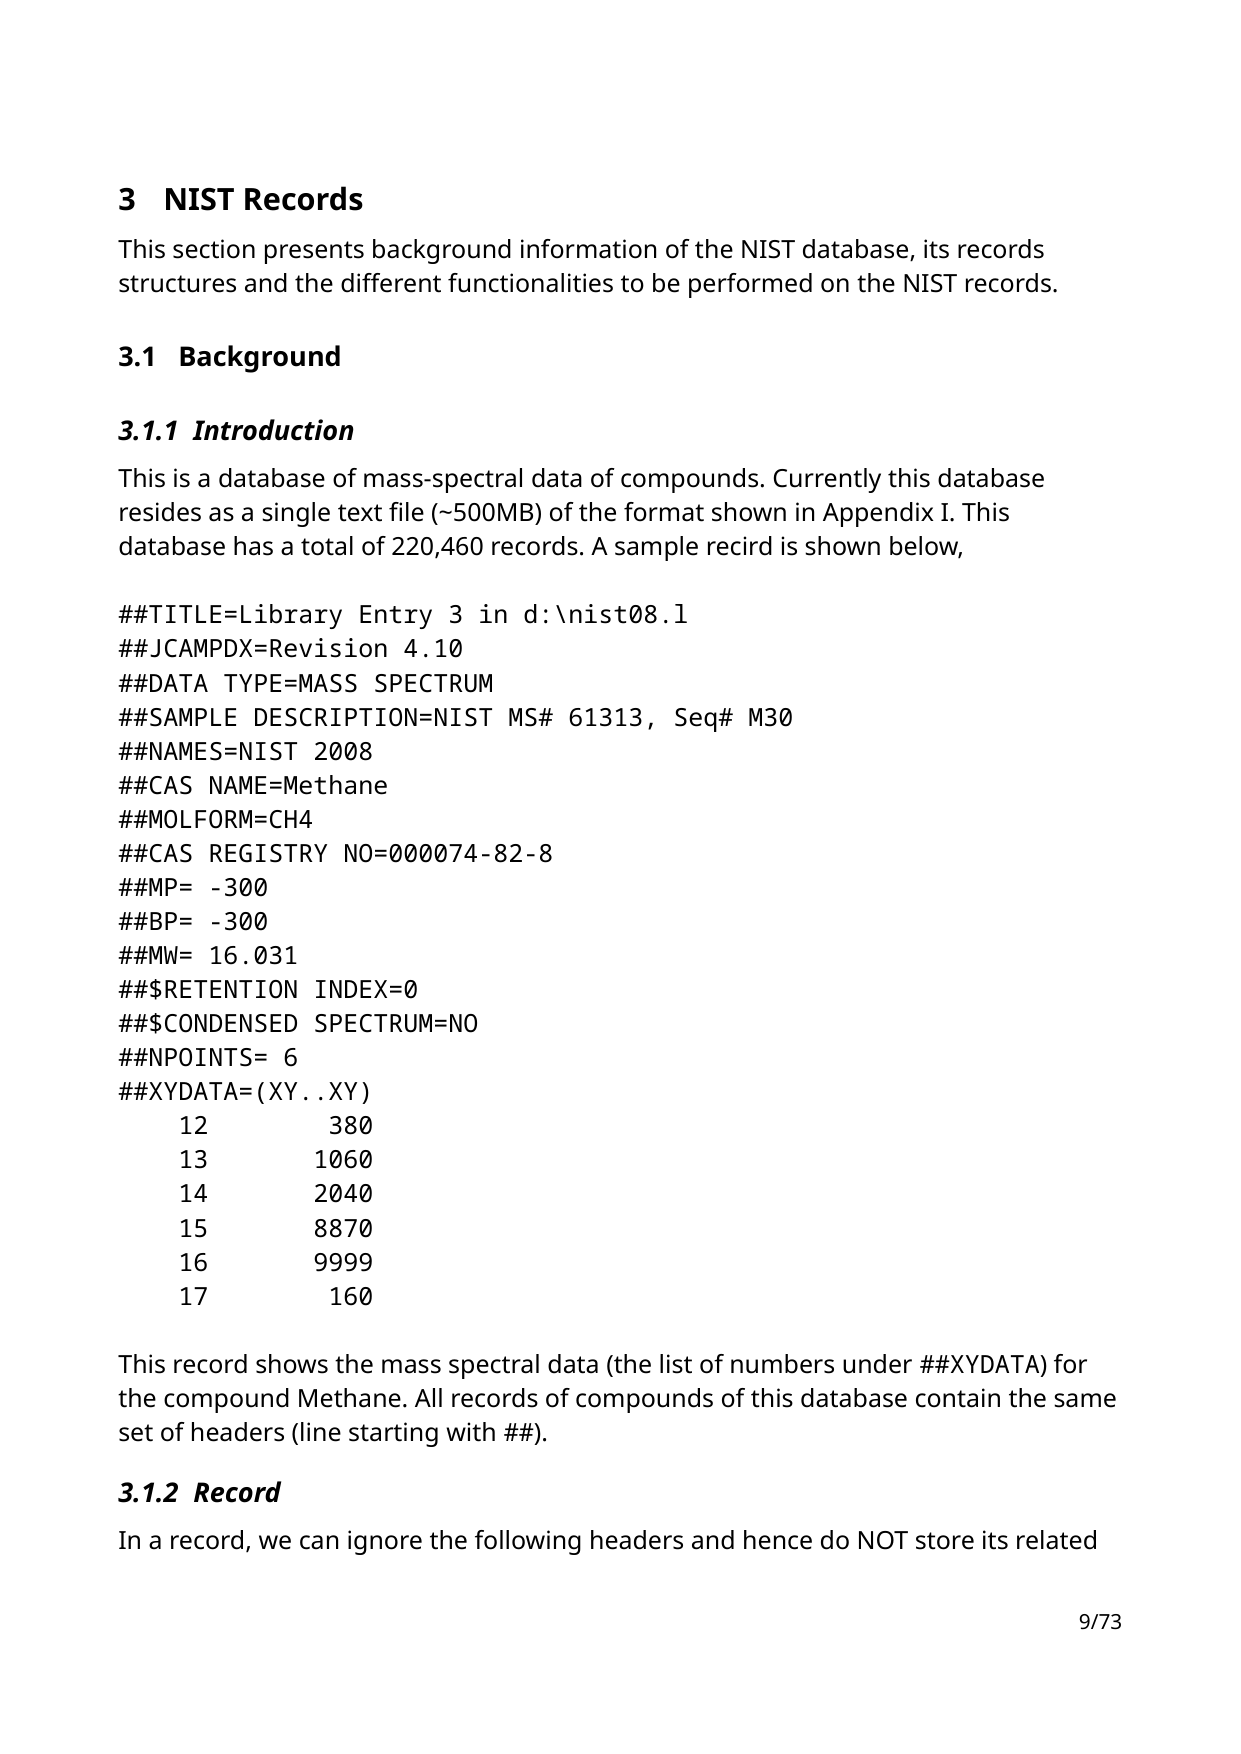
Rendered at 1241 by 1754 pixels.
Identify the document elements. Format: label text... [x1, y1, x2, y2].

subtitle Record [118, 1474, 1122, 1511]
text This is a database of mass-spectral data of compounds. Currently this database resides as a single text file (~500MB) of the format shown in Appendix I. This database has a total of 220,460 records. A sample recird is shown below, [118, 461, 1122, 563]
text ##$CONDENSED SPECTRUM=NO [118, 1006, 1122, 1040]
text ##MOLFORM=CH4 [118, 801, 1122, 836]
text 13 1060 [118, 1142, 1122, 1176]
text ##MW= 16.031 [118, 938, 1122, 972]
text ##NAMES=NIST 2008 [118, 733, 1122, 767]
text ##CAS REGISTRY NO=000074-82-8 [118, 836, 1122, 869]
subtitle Background [118, 337, 1122, 374]
text ##MP= -300 [118, 869, 1122, 904]
text ##CAS NAME=Methane [118, 767, 1122, 801]
subtitle Introduction [118, 411, 1122, 448]
text This record shows the mass spectral data (the list of numbers under ##XYDATA) for the compound Methane. All records of compounds of this database contain the same set of headers (line starting with ##). [118, 1346, 1122, 1449]
text ##BP= -300 [118, 904, 1122, 938]
text 14 2040 [118, 1176, 1122, 1210]
text 15 8870 [118, 1210, 1122, 1244]
text ##NPOINTS= 6 [118, 1040, 1122, 1074]
text ##JCAMPDX=Revision 4.10 [118, 631, 1122, 665]
text ##SAMPLE DESCRIPTION=NIST MS# 61313, Seq# M30 [118, 699, 1122, 733]
text ##XYDATA=(XY..XY) [118, 1074, 1122, 1108]
text 17 160 [118, 1278, 1122, 1312]
text In a record, we can ignore the following headers and hence do NOT store its related [118, 1523, 1122, 1557]
text ##TITLE=Library Entry 3 in d:\nist08.l [118, 597, 1122, 631]
text This section presents background information of the NIST database, its records structures and the different functionalities to be performed on the NIST records. [118, 231, 1122, 299]
text ##DATA TYPE=MASS SPECTRUM [118, 665, 1122, 699]
text 12 380 [118, 1108, 1122, 1142]
text ##$RETENTION INDEX=0 [118, 972, 1122, 1006]
text 16 9999 [118, 1244, 1122, 1278]
subtitle NIST Records [118, 177, 1122, 219]
